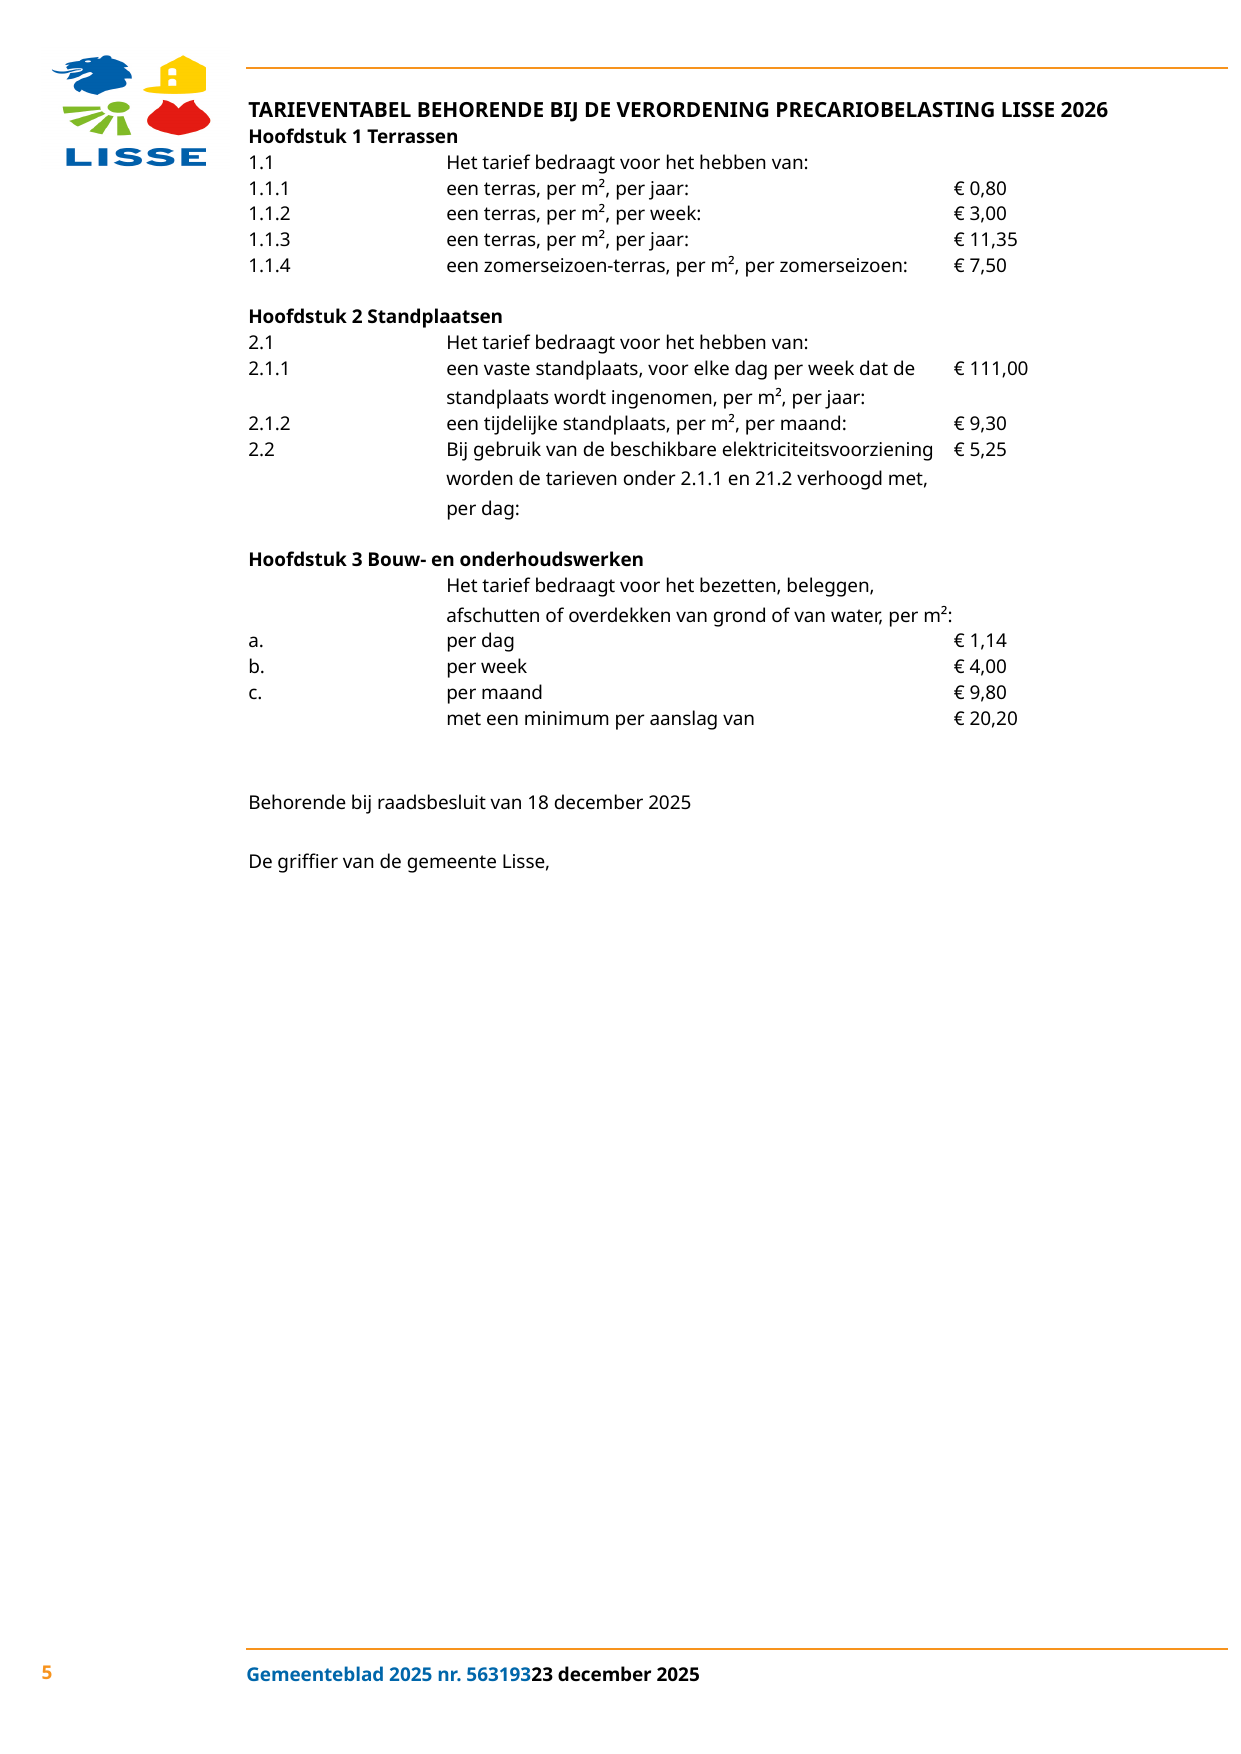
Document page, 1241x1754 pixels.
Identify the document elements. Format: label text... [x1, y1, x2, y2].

table_cell 2.1 [248, 329, 446, 355]
table_cell € 5,25 [954, 436, 1152, 521]
table_cell [446, 278, 954, 303]
table_cell € 9,30 [954, 410, 1152, 436]
table_cell Het tarief bedraagt voor het hebben van: [446, 329, 954, 355]
table_cell c. [248, 679, 446, 705]
table_cell [954, 329, 1152, 355]
table_cell een tijdelijke standplaats, per m², per maand: [446, 410, 954, 436]
table_cell 1.1.1 [248, 175, 446, 201]
table_cell € 4,00 [954, 654, 1152, 679]
table_cell Hoofdstuk 2 Standplaatsen [248, 304, 954, 329]
table_cell met een minimum per aanslag van [446, 705, 954, 731]
picture [41, 47, 231, 172]
table_cell Hoofdstuk 3 Bouw- en onderhoudswerken [248, 547, 954, 572]
text Behorende bij raadsbesluit van 18 december 2025 [248, 789, 1152, 815]
table_cell Bij gebruik van de beschikbare elektriciteitsvoorziening worden de tarieven onder 2.1.1 en 21.2 verhoogd met, per dag: [446, 436, 954, 521]
table_cell een zomerseizoen-terras, per m², per zomerseizoen: [446, 252, 954, 278]
table_cell [954, 547, 1152, 572]
table_cell € 9,80 [954, 679, 1152, 705]
table_cell Het tarief bedraagt voor het bezetten, beleggen, afschutten of overdekken van grond of van water, per m²: [446, 573, 954, 628]
table_cell [248, 705, 446, 731]
table_cell [248, 521, 446, 547]
table_cell [954, 521, 1152, 547]
table_cell 2.2 [248, 436, 446, 521]
table_cell per dag [446, 628, 954, 653]
table_cell per week [446, 654, 954, 679]
table_cell 1.1.2 [248, 201, 446, 226]
table_cell € 111,00 [954, 355, 1152, 410]
table_cell [248, 573, 446, 628]
table_cell [248, 731, 446, 756]
table_cell een terras, per m², per jaar: [446, 175, 954, 201]
text De griffier van de gemeente Lisse, [248, 848, 1152, 874]
table_cell [248, 278, 446, 303]
table_header Hoofdstuk 1 Terrassen [248, 124, 954, 149]
table_cell € 20,20 [954, 705, 1152, 731]
table_cell € 3,00 [954, 201, 1152, 226]
table_cell een vaste standplaats, voor elke dag per week dat de standplaats wordt ingenomen, per m², per jaar: [446, 355, 954, 410]
table_cell a. [248, 628, 446, 653]
table_cell Het tarief bedraagt voor het hebben van: [446, 149, 954, 175]
table_cell 2.1.1 [248, 355, 446, 410]
table_cell 1.1.3 [248, 226, 446, 252]
table_cell [446, 731, 954, 756]
table_cell 1.1.4 [248, 252, 446, 278]
table_cell 1.1 [248, 149, 446, 175]
table_header [954, 124, 1152, 149]
table_cell b. [248, 654, 446, 679]
text TARIEVENTABEL BEHORENDE BIJ DE VERORDENING PRECARIOBELASTING LISSE 2026 [248, 95, 1152, 123]
table_cell 2.1.2 [248, 410, 446, 436]
table_cell [954, 573, 1152, 628]
table_cell € 0,80 [954, 175, 1152, 201]
table_cell een terras, per m², per jaar: [446, 226, 954, 252]
table_cell [954, 149, 1152, 175]
table_cell een terras, per m², per week: [446, 201, 954, 226]
table_cell € 11,35 [954, 226, 1152, 252]
table_cell per maand [446, 679, 954, 705]
table_cell [446, 521, 954, 547]
table_cell € 1,14 [954, 628, 1152, 653]
table_cell € 7,50 [954, 252, 1152, 278]
table_cell [954, 304, 1152, 329]
table_cell [954, 731, 1152, 756]
table_cell [954, 278, 1152, 303]
